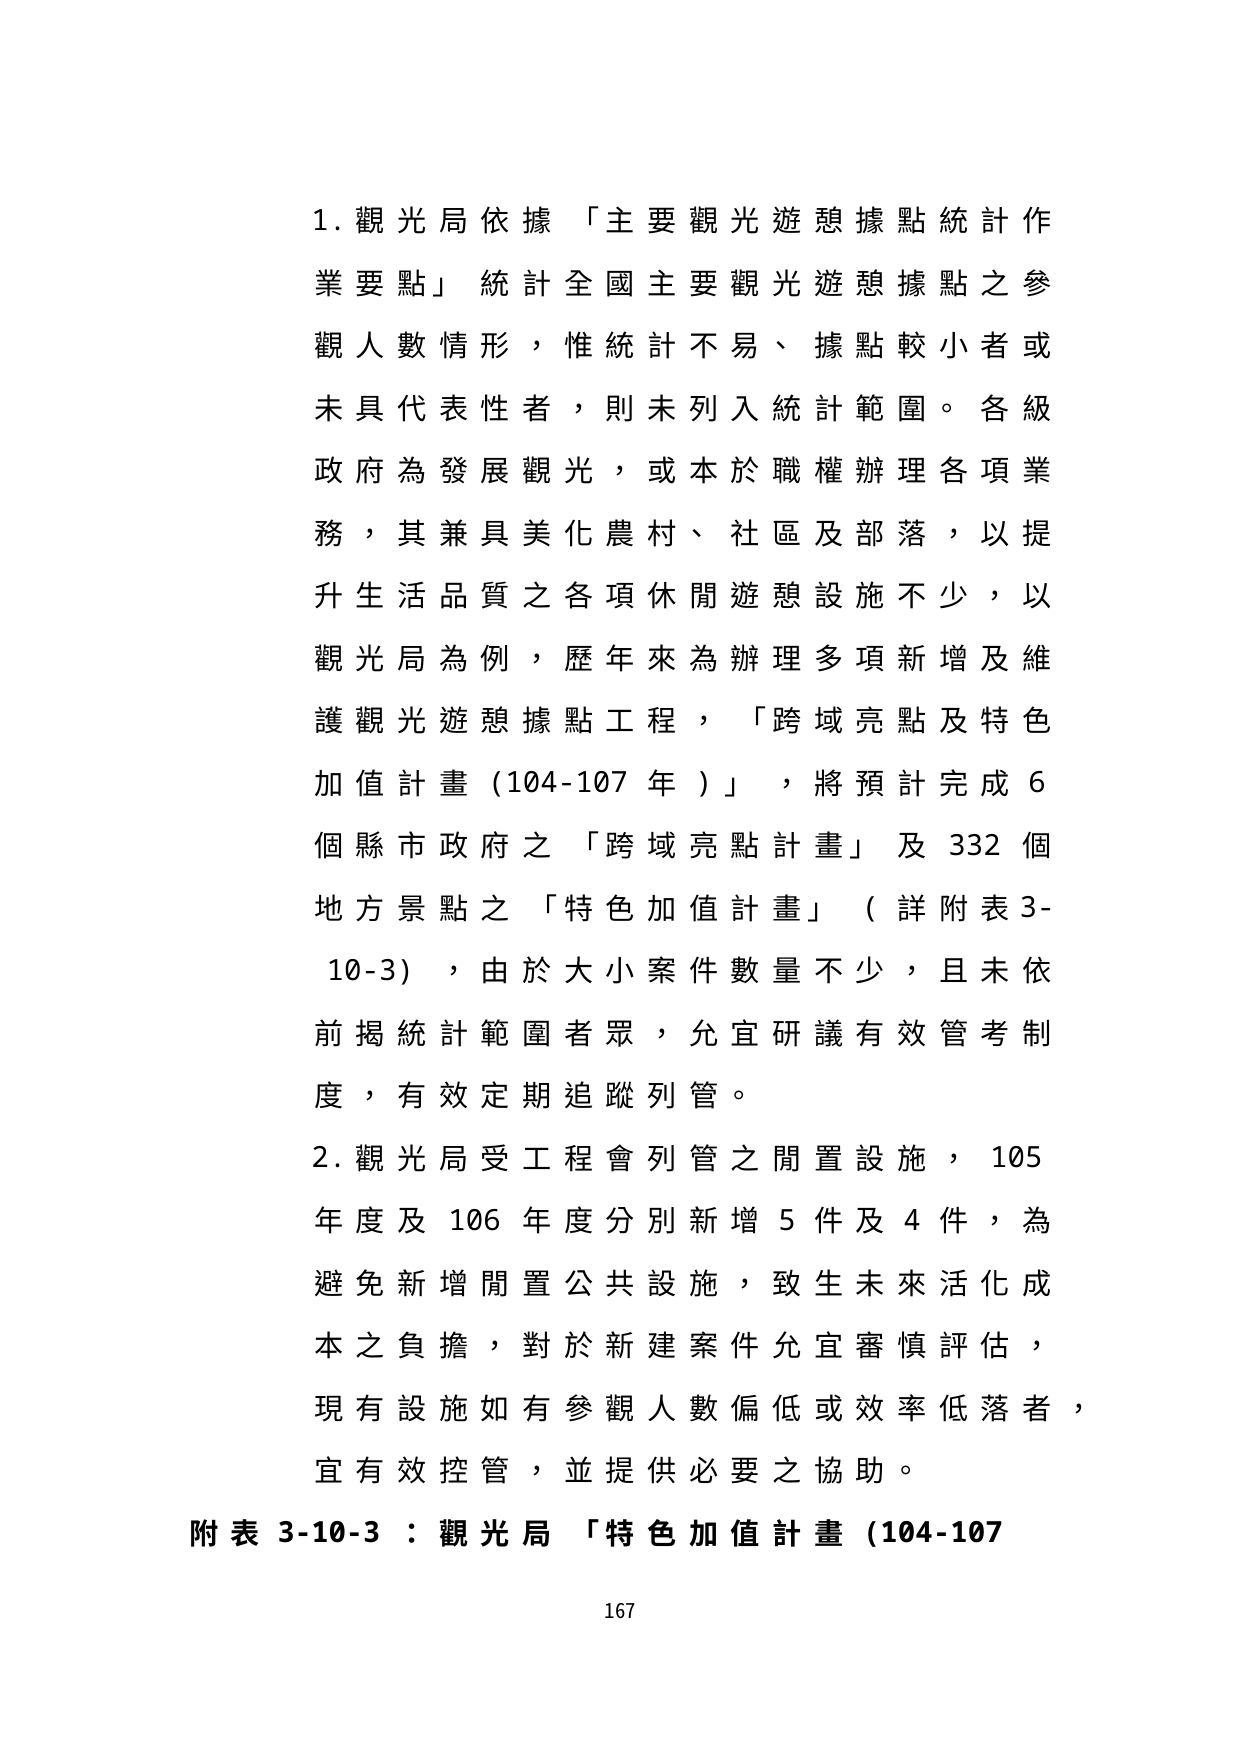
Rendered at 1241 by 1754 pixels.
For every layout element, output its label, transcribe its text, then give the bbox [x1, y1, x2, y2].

text 1.觀光局依據「主要觀光遊憩據點統計作業要點」統計全國主要觀光遊憩據點之參觀人數情形，惟統計不易、據點較小者或未具代表性者，則未列入統計範圍。各級政府為發展觀光，或本於職權辦理各項業務，其兼具美化農村、社區及部落，以提升生活品質之各項休閒遊憩設施不少，以觀光局為例，歷年來為辦理多項新增及維護觀光遊憩據點工程，「跨域亮點及特色加值計畫(104-107年)」，將預計完成6個縣市政府之「跨域亮點計畫」及332個地方景點之「特色加值計畫」(詳附表3-10-3)，由於大小案件數量不少，且未依前揭統計範圍者眾，允宜研議有效管考制度，有效定期追蹤列管。 [271, 177, 1058, 1115]
text 附表3-10-3：觀光局「特色加值計畫(104-107 [183, 1490, 1102, 1552]
text 2.觀光局受工程會列管之閒置設施，105年度及106年度分別新增5件及4件，為避免新增閒置公共設施，致生未來活化成本之負擔，對於新建案件允宜審慎評估，現有設施如有參觀人數偏低或效率低落者，宜有效控管，並提供必要之協助。 [271, 1115, 1058, 1490]
